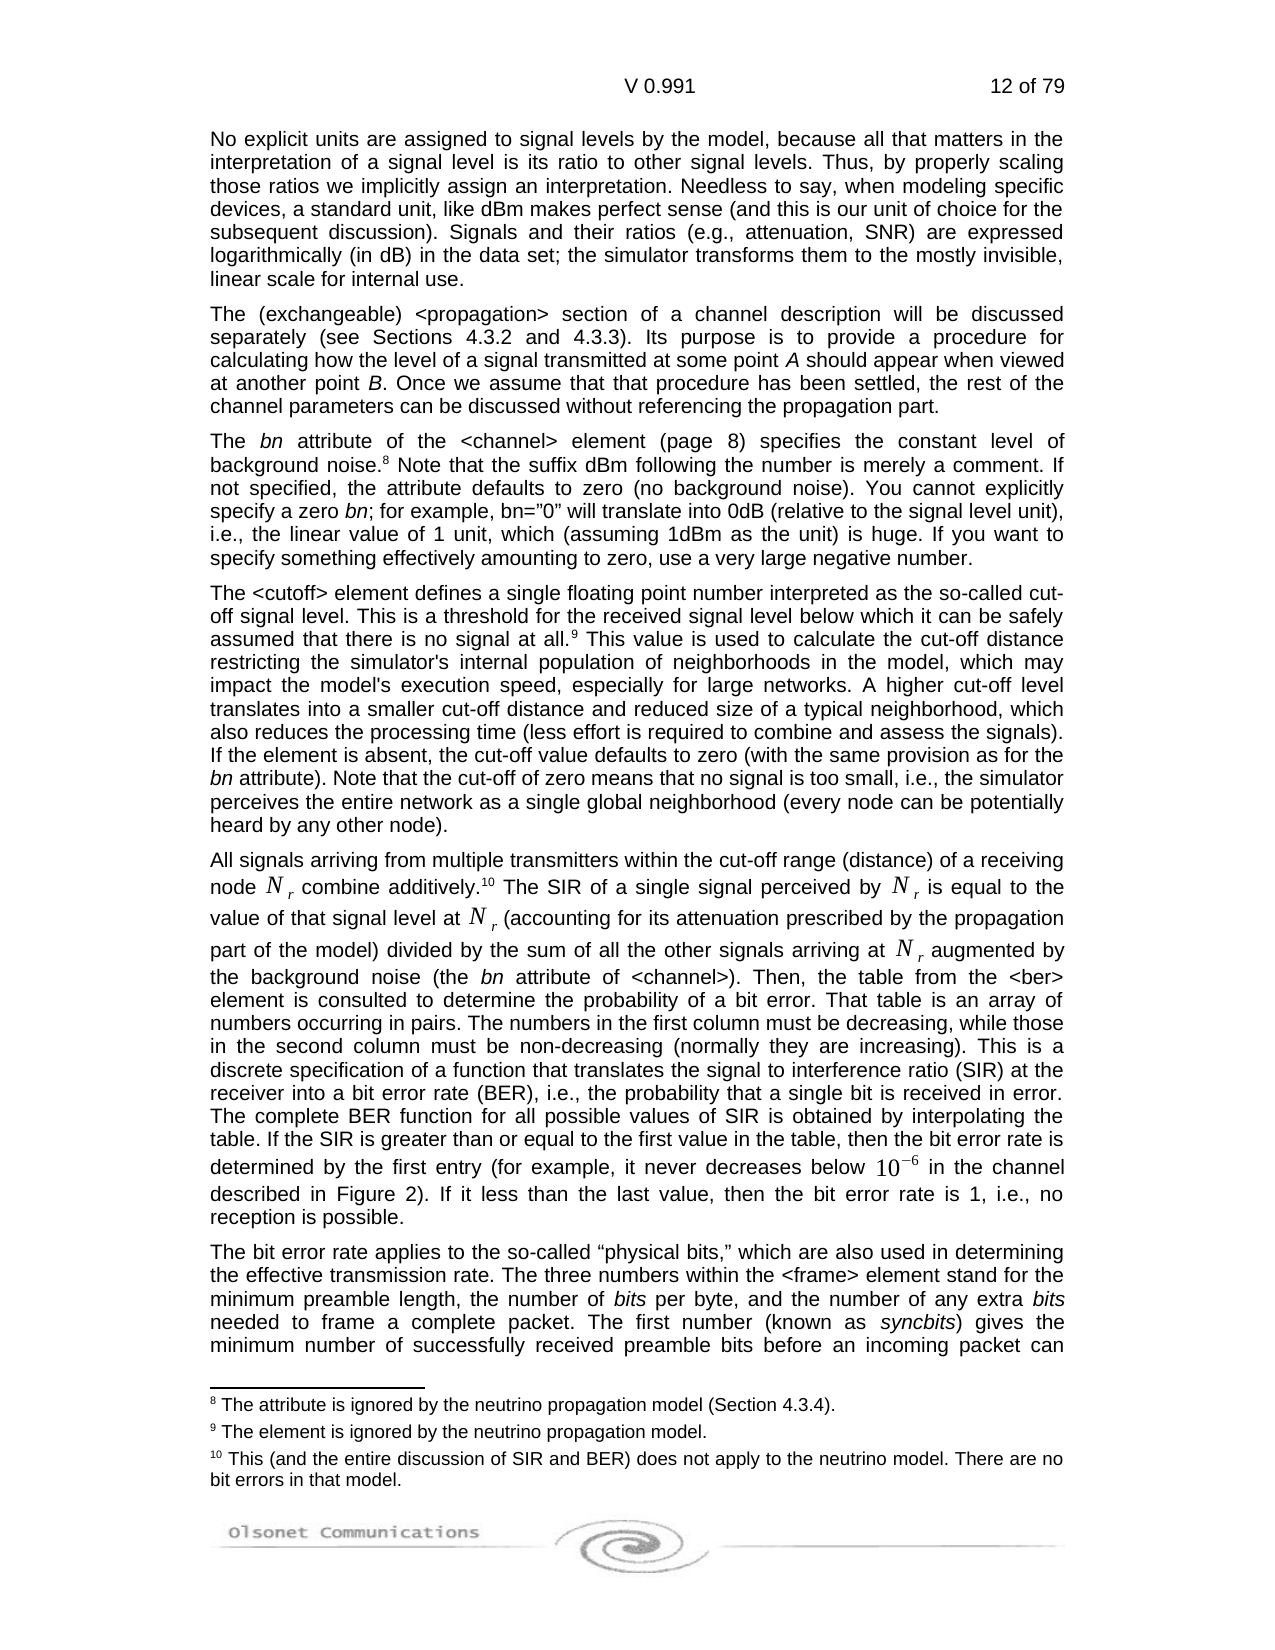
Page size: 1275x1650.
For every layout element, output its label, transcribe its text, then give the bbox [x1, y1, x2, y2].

text The (exchangeable) <propagation> section of a channel description will be discussed separately (see Sections 4.3.2 and 4.3.3). Its purpose is to provide a procedure for calculating how the level of a signal transmitted at some point A should appear when viewed at another point B. Once we assume that that procedure has been settled, the rest of the channel parameters can be discussed without referencing the propagation part. [210, 302, 1065, 418]
text All signals arriving from multiple transmitters within the cut-off range (distance) of a receiving node combine additively. The SIR of a single signal perceived by is equal to the value of that signal level at (accounting for its attenuation prescribed by the propagation part of the model) divided by the sum of all the other signals arriving at augmented by the background noise (the bn attribute of <channel>). Then, the table from the <ber> element is consulted to determine the probability of a bit error. That table is an array of numbers occurring in pairs. The numbers in the first column must be decreasing, while those in the second column must be non-decreasing (normally they are increasing). This is a discrete specification of a function that translates the signal to interference ratio (SIR) at the receiver into a bit error rate (BER), i.e., the probability that a single bit is received in error. The complete BER function for all possible values of SIR is obtained by interpolating the table. If the SIR is greater than or equal to the first value in the table, then the bit error rate is determined by the first entry (for example, it never decreases below in the channel described in Figure 2). If it less than the last value, then the bit error rate is 1, i.e., no reception is possible. [210, 848, 1065, 1229]
text The attribute is ignored by the neutrino propagation model (Section 4.3.4). [210, 1394, 1065, 1415]
text This (and the entire discussion of SIR and BER) does not apply to the neutrino model. There are no bit errors in that model. [210, 1448, 1065, 1490]
text No explicit units are assigned to signal levels by the model, because all that matters in the interpretation of a signal level is its ratio to other signal levels. Thus, by properly scaling those ratios we implicitly assign an interpretation. Needless to say, when modeling specific devices, a standard unit, like dBm makes perfect sense (and this is our unit of choice for the subsequent discussion). Signals and their ratios (e.g., attenuation, SNR) are expressed logarithmically (in dB) in the data set; the simulator transforms them to the mostly invisible, linear scale for internal use. [210, 128, 1065, 290]
picture [210, 1504, 1065, 1596]
text The bn attribute of the <channel> element (page 8) specifies the constant level of background noise. Note that the suffix dBm following the number is merely a comment. If not specified, the attribute defaults to zero (no background noise). You cannot explicitly specify a zero bn; for example, bn=”0” will translate into 0dB (relative to the signal level unit), i.e., the linear value of 1 unit, which (assuming 1dBm as the unit) is huge. If you want to specify something effectively amounting to zero, use a very large negative number. [210, 430, 1065, 569]
text The <cutoff> element defines a single floating point number interpreted as the so-called cut-off signal level. This is a threshold for the received signal level below which it can be safely assumed that there is no signal at all. This value is used to calculate the cut-off distance restricting the simulator's internal population of neighborhoods in the model, which may impact the model's execution speed, especially for large networks. A higher cut-off level translates into a smaller cut-off distance and reduced size of a typical neighborhood, which also reduces the processing time (less effort is required to combine and assess the signals). If the element is absent, the cut-off value defaults to zero (with the same provision as for the bn attribute). Note that the cut-off of zero means that no signal is too small, i.e., the simulator perceives the entire network as a single global neighborhood (every node can be potentially heard by any other node). [210, 581, 1065, 837]
text The bit error rate applies to the so-called “physical bits,” which are also used in determining the effective transmission rate. The three numbers within the <frame> element stand for the minimum preamble length, the number of bits per byte, and the number of any extra bits needed to frame a complete packet. The first number (known as syncbits) gives the minimum number of successfully received preamble bits before an incoming packet can [210, 1241, 1065, 1357]
text The element is ignored by the neutrino propagation model. [210, 1421, 1065, 1442]
